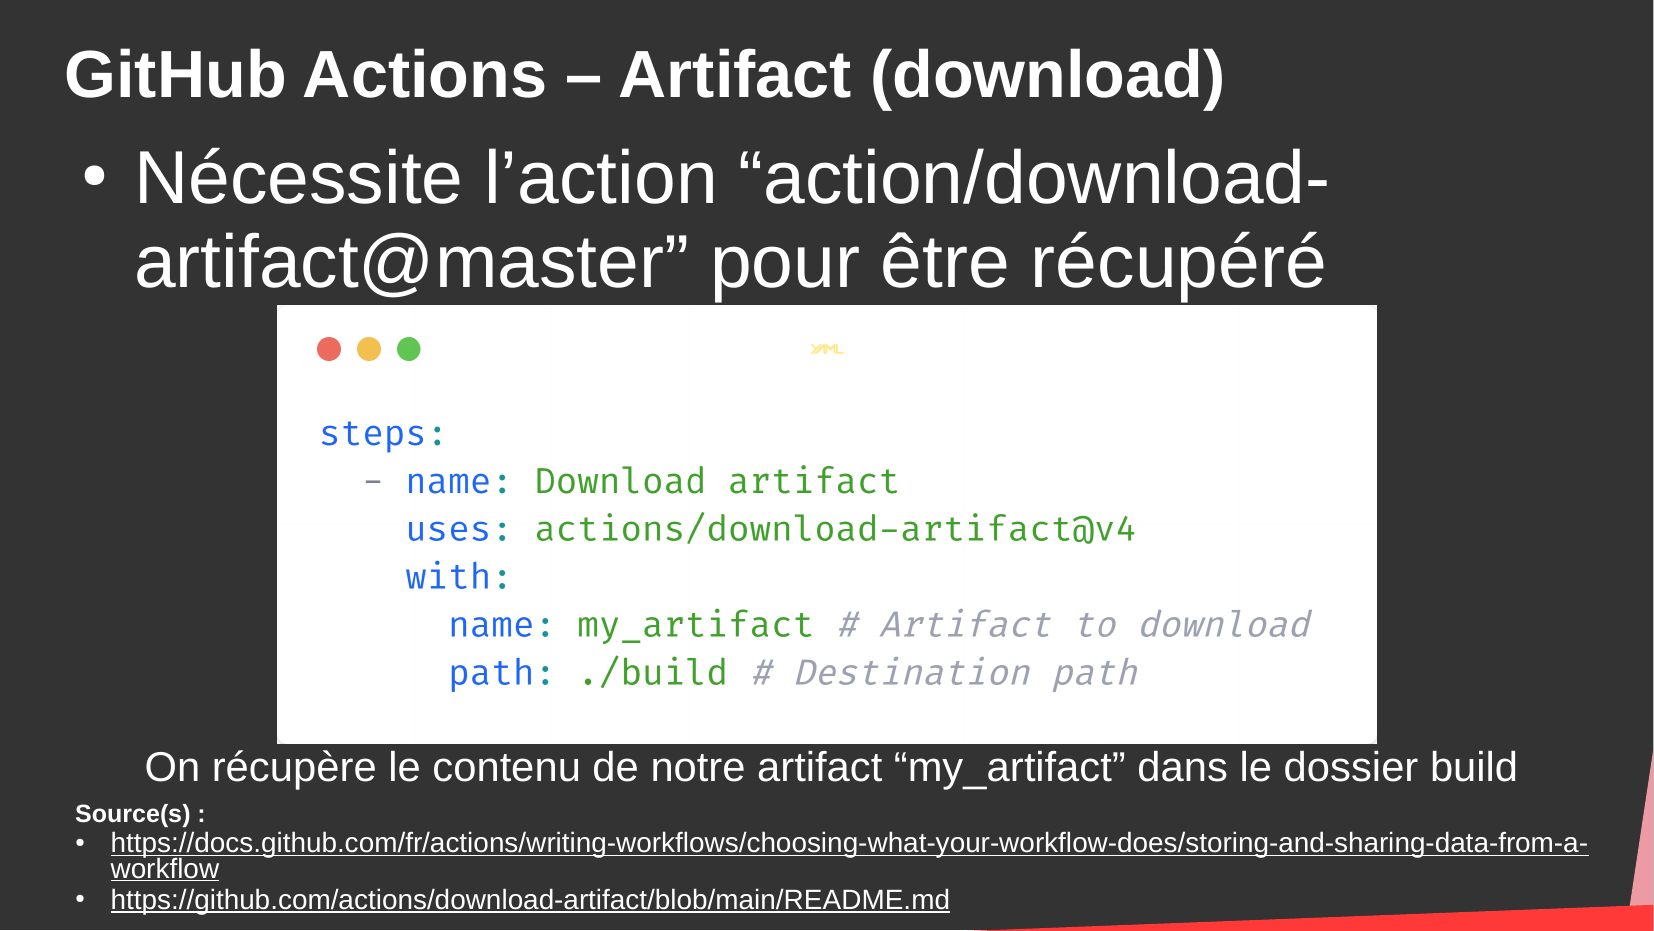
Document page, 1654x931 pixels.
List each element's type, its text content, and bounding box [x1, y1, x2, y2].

text_box [967, 744, 1654, 931]
title GitHub Actions – Artifact (download) [64, 37, 1471, 113]
picture [277, 305, 1377, 744]
list Nécessite l’action “action/download-artifact@master” pour être récupéré [63, 135, 1542, 355]
text_box Source(s) : https://docs.github.com/fr/actions/writing-workflows/choosing-what-your-workflow-does/storing-and-sharing-data-from-a-workflow https://github.com/actions/download-artifact/blob/main/README.md [60, 791, 1607, 898]
text_box On récupère le contenu de notre artifact “my_artifact” dans le dossier build [129, 736, 1571, 799]
